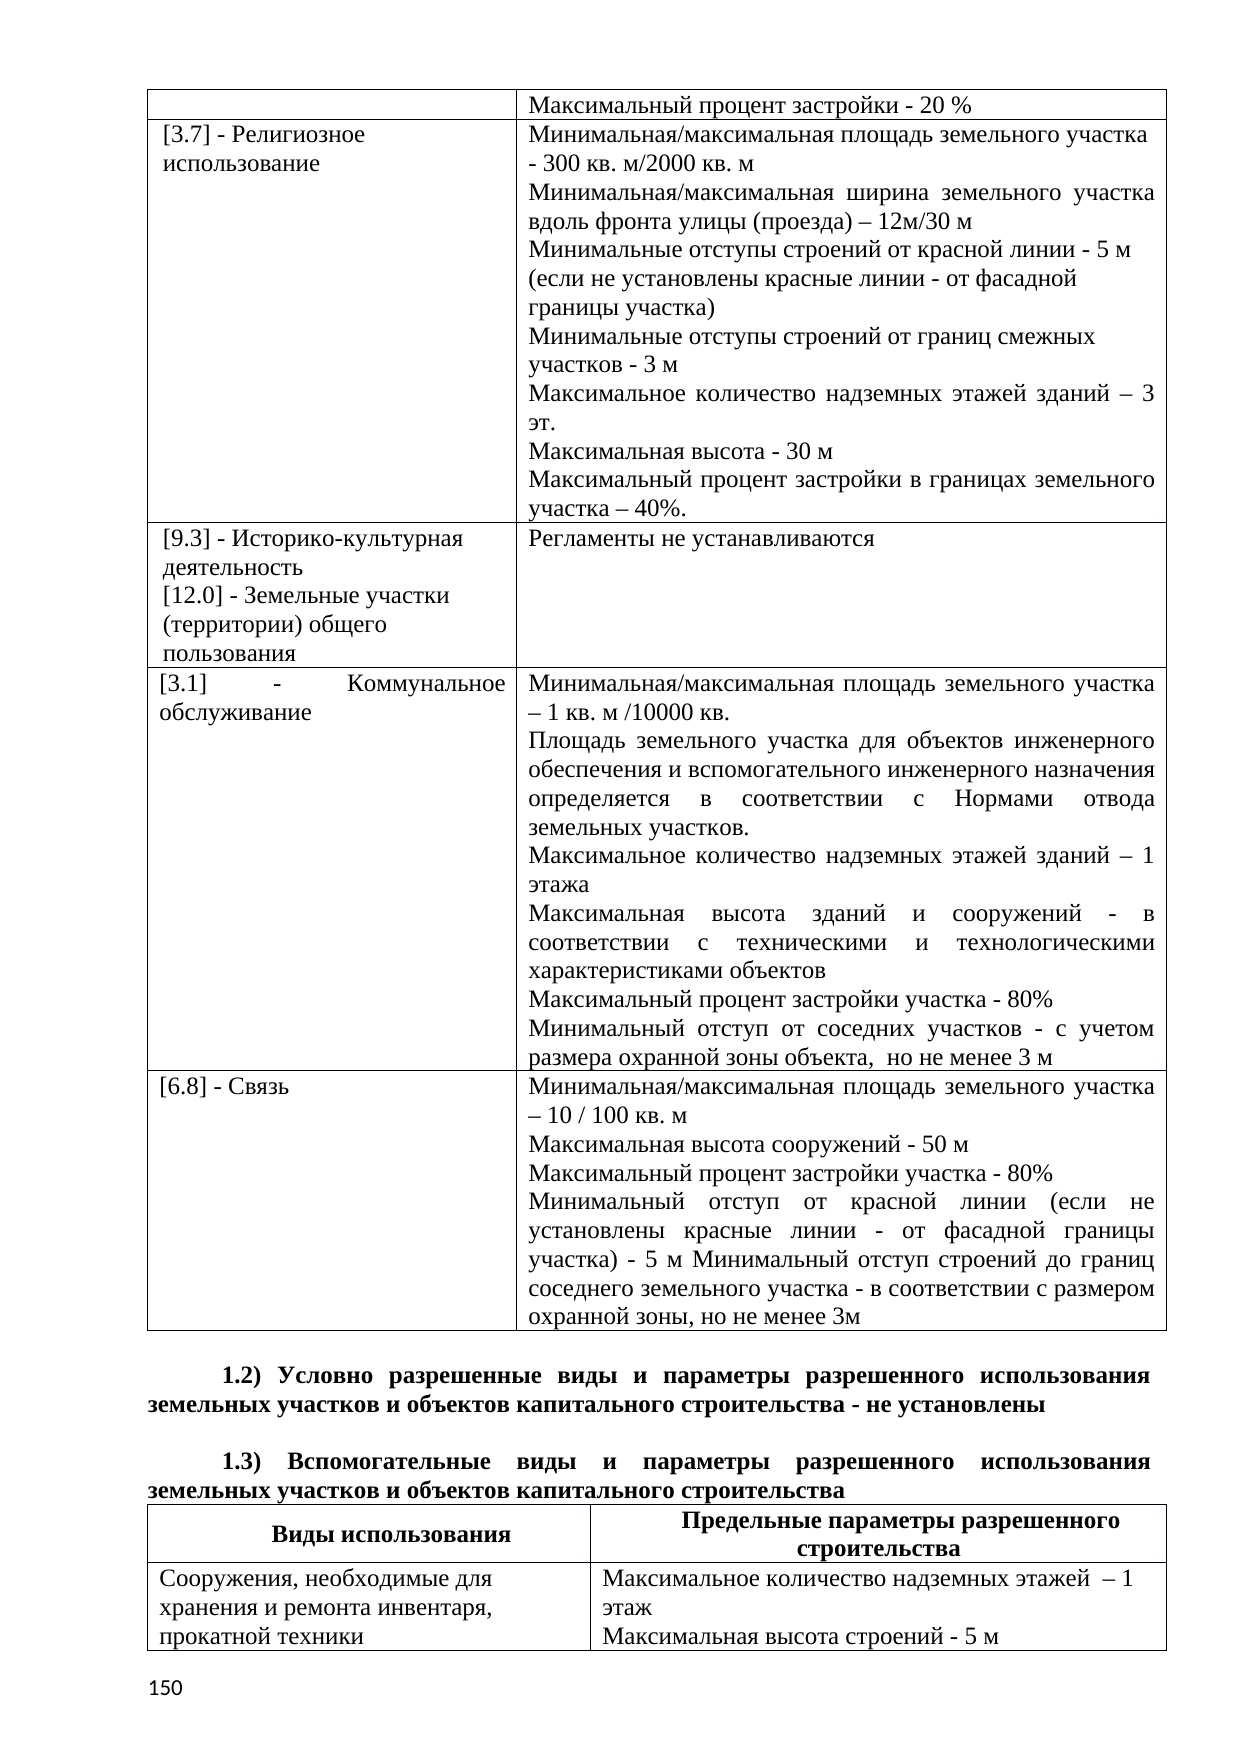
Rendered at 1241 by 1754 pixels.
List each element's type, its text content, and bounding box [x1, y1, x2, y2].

subtitle 1.3) Вспомогательные виды и параметры разрешенного использования земельных участков и объектов капитального строительства [148, 1446, 1152, 1504]
table_cell [9.3] - Историко-культурная деятельность [12.0] - Земельные участки (территории) общего пользования [148, 523, 516, 667]
table_cell [3.1] - Коммунальное обслуживание [148, 668, 516, 1070]
table_cell Минимальная/максимальная площадь земельного участка - 300 кв. м/2000 кв. м Минимальная/максимальная ширина земельного участка вдоль фронта улицы (проезда) – 12м/30 м Минимальные отступы строений от красной линии - 5 м (если не установлены красные линии - от фасадной границы участка) Минимальные отступы строений от границ смежных участков - 3 м Максимальное количество надземных этажей зданий – 3 эт. Максимальная высота - 30 м Максимальный процент застройки в границах земельного участка – 40%. [517, 120, 1166, 522]
table_cell Регламенты не устанавливаются [517, 523, 1166, 667]
table_cell Минимальная/максимальная площадь земельного участка – 10 / 100 кв. м Максимальная высота сооружений - 50 м Максимальный процент застройки участка - 80% Минимальный отступ от красной линии (если не установлены красные линии - от фасадной границы участка) - 5 м Минимальный отступ строений до границ соседнего земельного участка - в соответствии с размером охранной зоны, но не менее 3м [517, 1071, 1166, 1330]
table_cell [3.7] - Религиозное использование [148, 120, 516, 522]
table_cell Максимальный процент застройки - 20 % [517, 90, 1166, 118]
table_header Предельные параметры разрешенного строительства [591, 1505, 1166, 1562]
subtitle 1.2) Условно разрешенные виды и параметры разрешенного использования земельных участков и объектов капитального строительства - не установлены [148, 1360, 1152, 1417]
table_cell Сооружения, необходимые для хранения и ремонта инвентаря, прокатной техники [148, 1563, 590, 1649]
table_cell [6.8] - Связь [148, 1071, 516, 1330]
table_cell [148, 90, 516, 118]
table_cell Максимальное количество надземных этажей – 1 этаж Максимальная высота строений - 5 м [591, 1563, 1166, 1649]
table_header Виды использования [148, 1505, 590, 1562]
table_cell Минимальная/максимальная площадь земельного участка – 1 кв. м /10000 кв. Площадь земельного участка для объектов инженерного обеспечения и вспомогательного инженерного назначения определяется в соответствии с Нормами отвода земельных участков. Максимальное количество надземных этажей зданий – 1 этажа Максимальная высота зданий и сооружений - в соответствии с техническими и технологическими характеристиками объектов Максимальный процент застройки участка - 80% Минимальный отступ от соседних участков - с учетом размера охранной зоны объекта, но не менее 3 м [517, 668, 1166, 1070]
